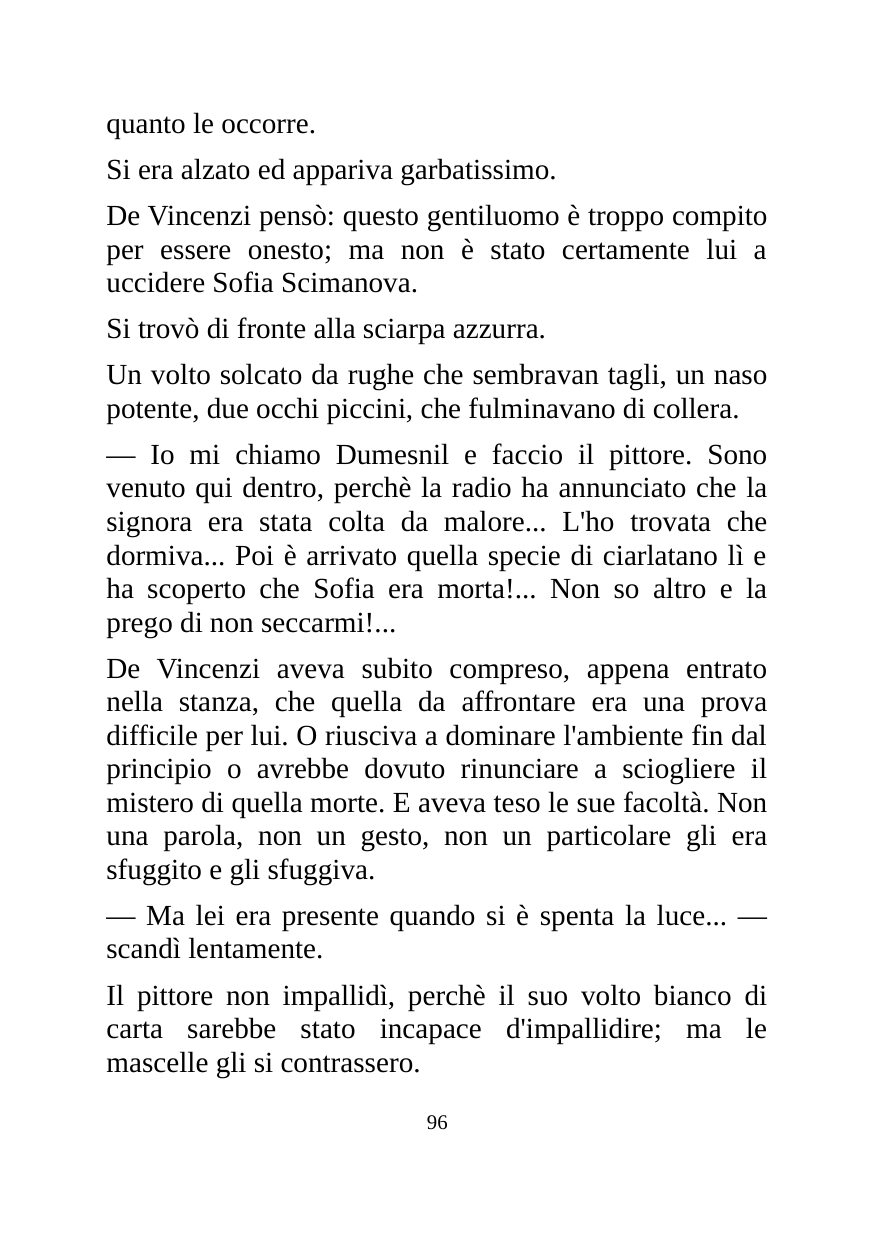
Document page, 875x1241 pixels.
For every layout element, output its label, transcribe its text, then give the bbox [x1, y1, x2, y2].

text — Io mi chiamo Dumesnil e faccio il pittore. Sono venuto qui dentro, perchè la radio ha annunciato che la signora era stata colta da malore... L'ho trovata che dormiva... Poi è arrivato quella specie di ciarlatano lì e ha scoperto che Sofia era morta!... Non so altro e la prego di non seccarmi!... [106, 437, 768, 638]
text quanto le occorre. [106, 106, 768, 140]
text — Ma lei era presente quando si è spenta la luce... — scandì lentamente. [106, 898, 768, 965]
text De Vincenzi pensò: questo gentiluomo è troppo compito per essere onesto; ma non è stato certamente lui a uccidere Sofia Scimanova. [106, 198, 768, 299]
text Si trovò di fronte alla sciarpa azzurra. [106, 311, 768, 345]
text Un volto solcato da rughe che sembravan tagli, un naso potente, due occhi piccini, che fulminavano di collera. [106, 357, 768, 424]
text Si era alzato ed appariva garbatissimo. [106, 152, 768, 186]
text De Vincenzi aveva subito compreso, appena entrato nella stanza, che quella da affrontare era una prova difficile per lui. O riusciva a dominare l'ambiente fin dal principio o avrebbe dovuto rinunciare a sciogliere il mistero di quella morte. E aveva teso le sue facoltà. Non una parola, non un gesto, non un particolare gli era sfuggito e gli sfuggiva. [106, 651, 768, 886]
text Il pittore non impallidì, perchè il suo volto bianco di carta sarebbe stato incapace d'impallidire; ma le mascelle gli si contrassero. [106, 978, 768, 1078]
